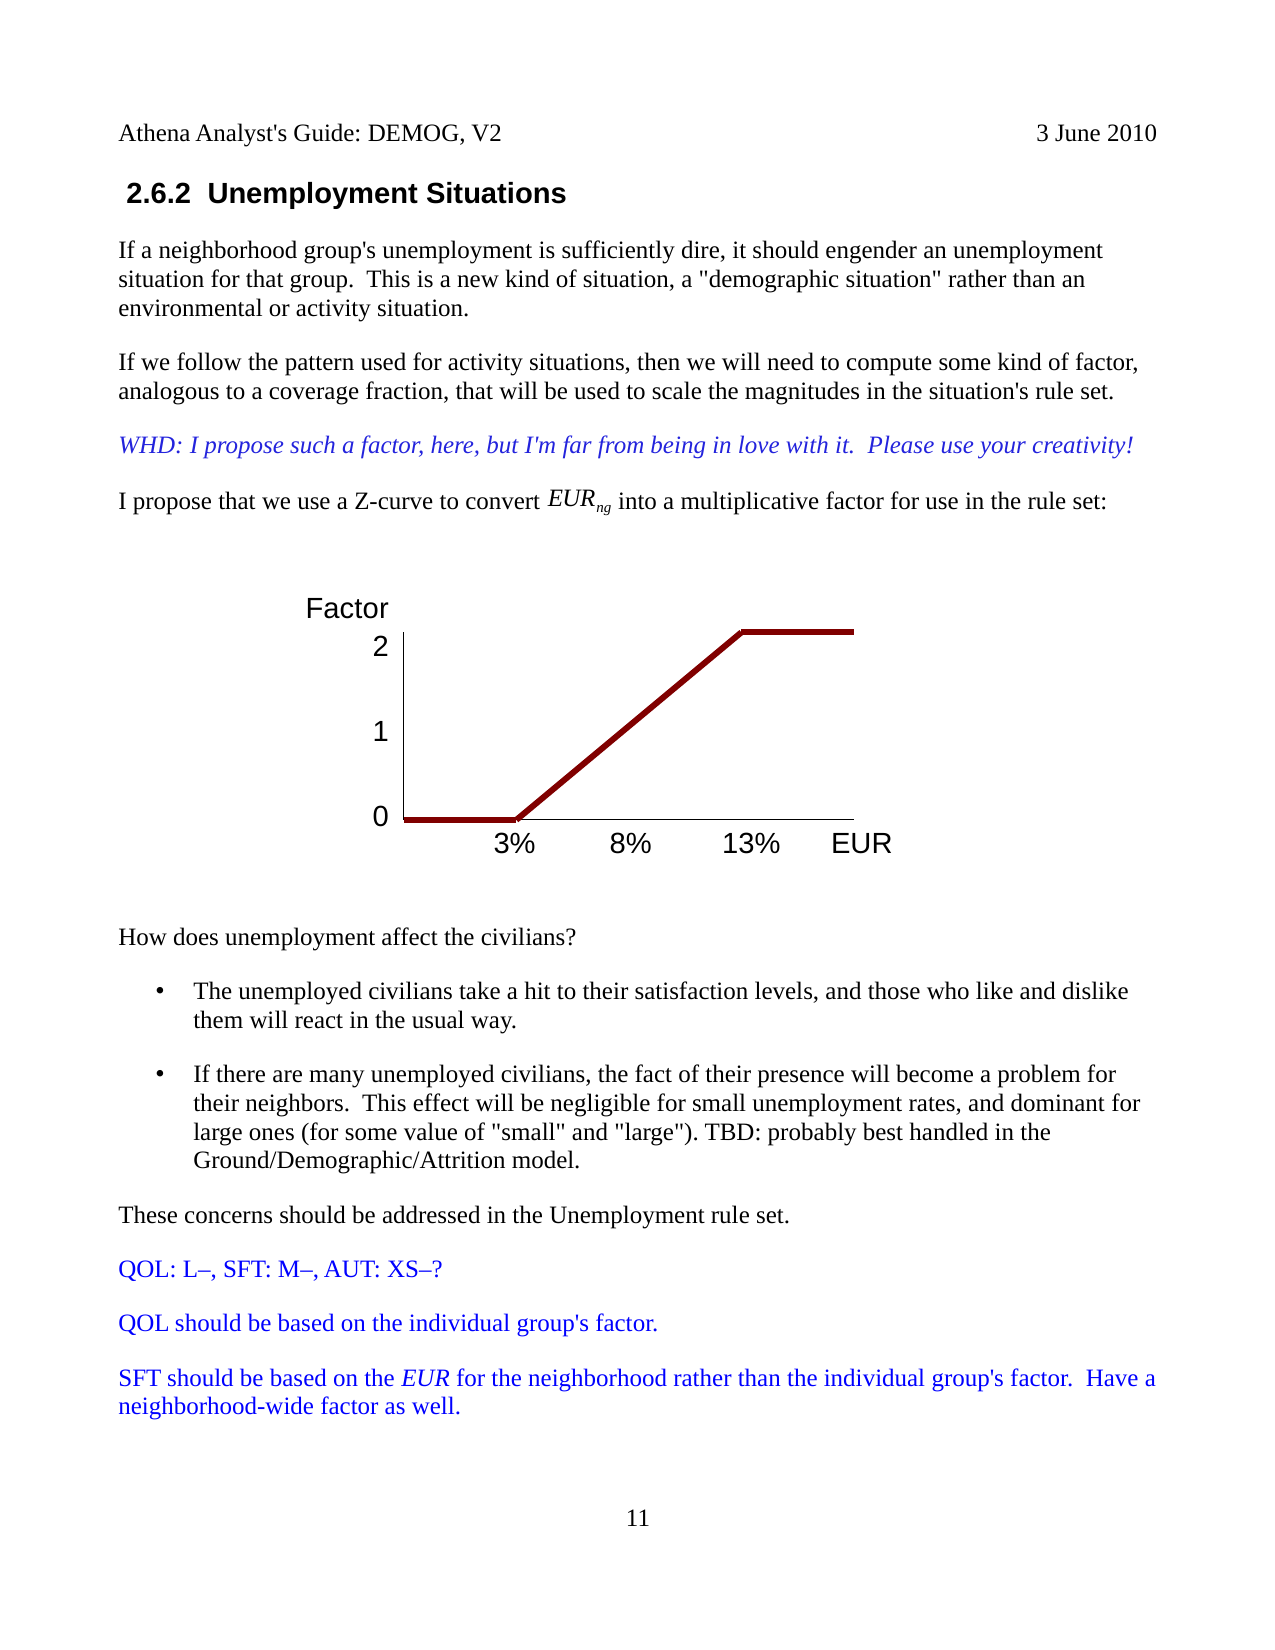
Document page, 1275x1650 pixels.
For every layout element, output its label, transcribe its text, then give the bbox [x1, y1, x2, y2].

text QOL should be based on the individual group's factor. [118, 1308, 1157, 1337]
text If a neighborhood group's unemployment is sufficiently dire, it should engender an unemployment situation for that group. This is a new kind of situation, a "demographic situation" rather than an environmental or activity situation. [118, 235, 1157, 322]
text SFT should be based on the EUR for the neighborhood rather than the individual group's factor. Have a neighborhood-wide factor as well. [118, 1363, 1157, 1420]
list If there are many unemployed civilians, the fact of their presence will become a problem for their neighbors. This effect will be negligible for small unemployment rates, and dominant for large ones (for some value of "small" and "large"). TBD: probably best handled in the Ground/Demographic/Attrition model. [156, 1059, 1157, 1174]
text These concerns should be addressed in the Unemployment rule set. [118, 1200, 1157, 1228]
list The unemployed civilians take a hit to their satisfaction levels, and those who like and dislike them will react in the usual way. [156, 976, 1157, 1034]
text QOL: L–, SFT: M–, AUT: XS–? [118, 1254, 1157, 1283]
text If we follow the pattern used for activity situations, then we will need to compute some kind of factor, analogous to a coverage fraction, that will be used to scale the magnitudes in the situation's rule set. [118, 347, 1157, 405]
text WHD: I propose such a factor, here, but I'm far from being in love with it. Please use your creativity! [118, 430, 1157, 459]
text I propose that we use a Z-curve to convert into a multiplicative factor for use in the rule set: [118, 484, 1157, 516]
subtitle Unemployment Situations [118, 176, 1157, 210]
text How does unemployment affect the civilians? [118, 922, 1157, 951]
